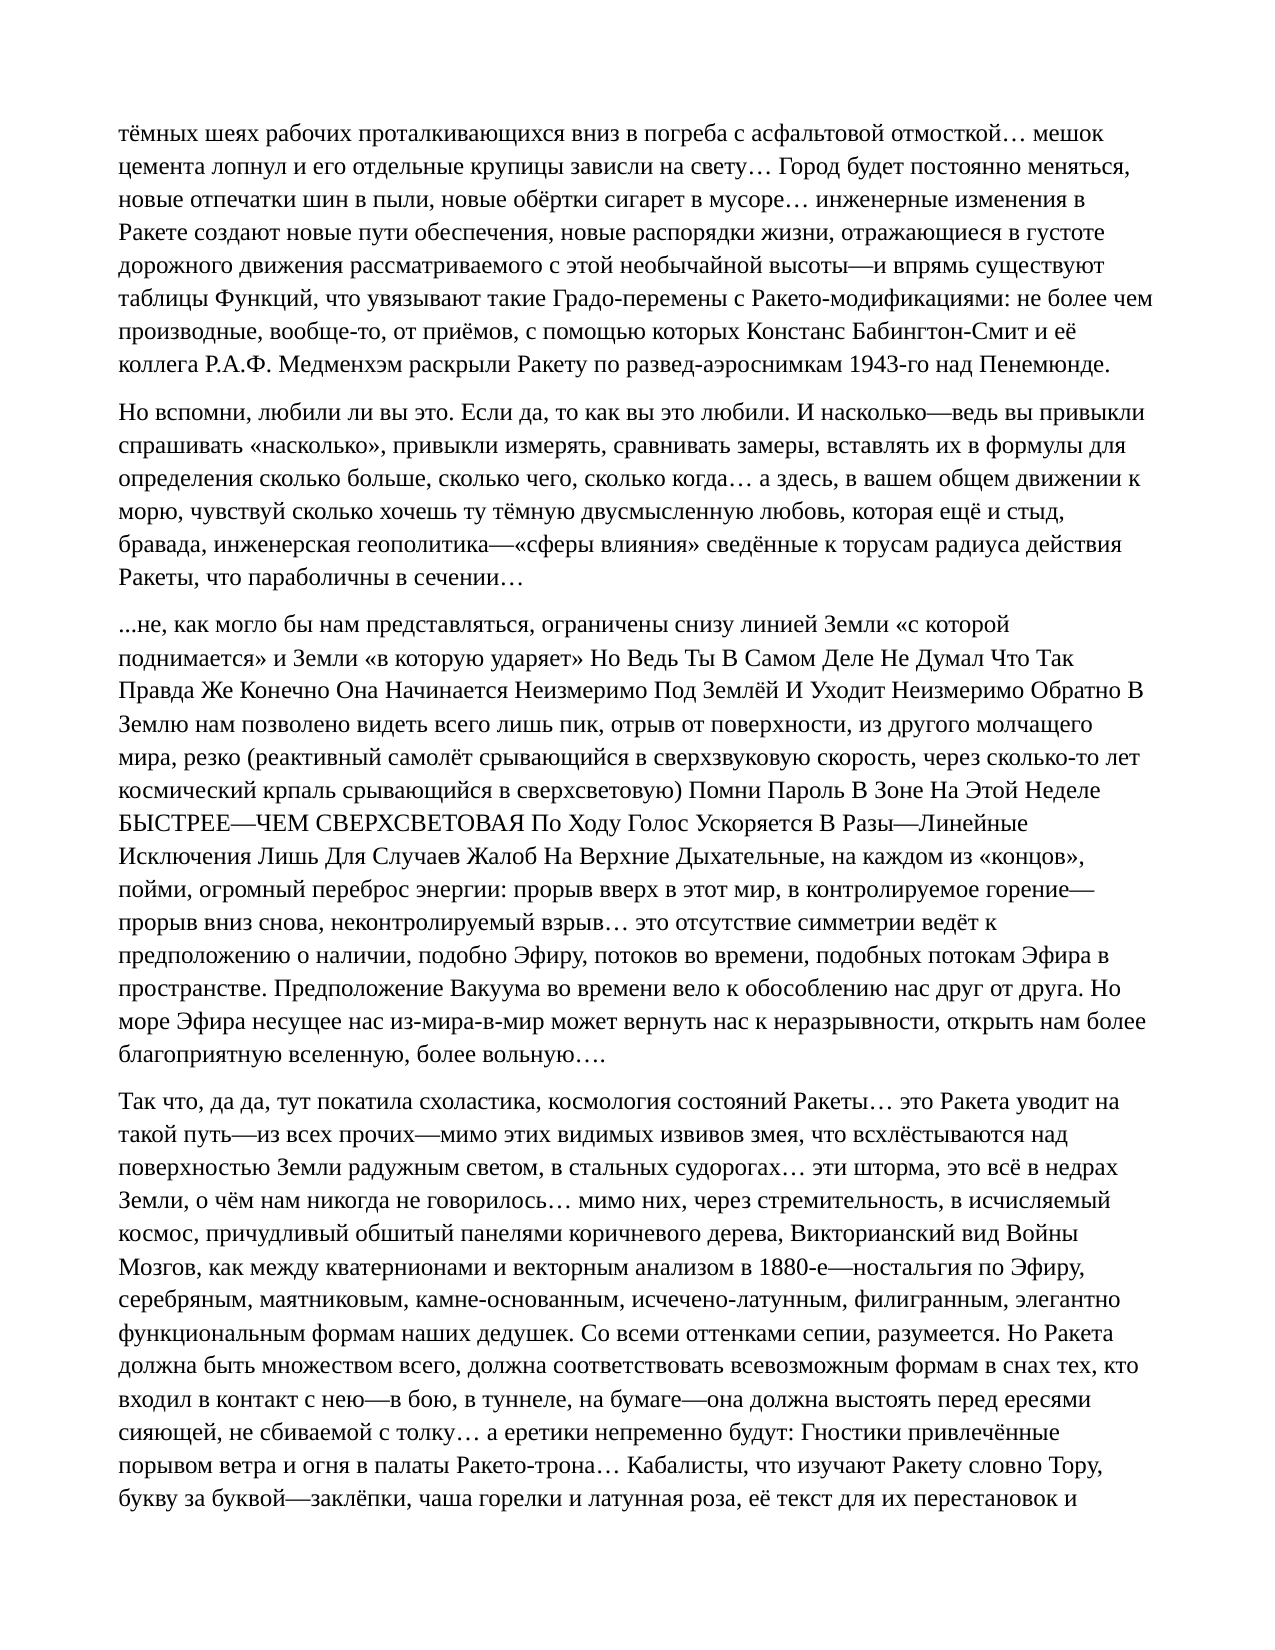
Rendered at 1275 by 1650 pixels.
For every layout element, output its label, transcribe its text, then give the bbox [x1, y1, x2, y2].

text Но вспомни, любили ли вы это. Если да, то как вы это любили. И насколько—ведь вы привыкли спрашивать «насколько», привыкли измерять, сравнивать замеры, вставлять их в формулы для определения сколько больше, сколько чего, сколько когда… а здесь, в вашем общем движении к морю, чувствуй сколько хочешь ту тёмную двусмысленную любовь, которая ещё и стыд, бравада, инженерская геополитика—«сферы влияния» сведённые к торусам радиуса действия Ракеты, что параболичны в сечении… [118, 397, 1157, 591]
text ...не, как могло бы нам представляться, ограничены снизу линией Земли «с которой поднимается» и Земли «в которую ударяет» Но Ведь Ты В Самом Деле Не Думал Что Так Правда Же Конечно Она Начинается Неизмеримо Под Землёй И Уходит Неизмеримо Обратно В Землю нам позволено видеть всего лишь пик, отрыв от поверхности, из другого молчащего мира, резко (реактивный самолёт срывающийся в сверхзвуковую скорость, через сколько-то лет космический крпаль срывающийся в сверхсветовую) Помни Пароль В Зоне На Этой Неделе БЫСТРЕЕ—ЧЕМ СВЕРХСВЕТОВАЯ По Ходу Голос Ускоряется В Разы—Линейные Исключения Лишь Для Случаев Жалоб На Верхние Дыхательные, на каждом из «концов», пойми, огромный переброс энергии: прорыв вверх в этот мир, в контролируемое горение—прорыв вниз снова, неконтролируемый взрыв… это отсутствие симметрии ведёт к предположению о наличии, подобно Эфиру, потоков во времени, подобных потокам Эфира в пространстве. Предположение Вакуума во времени вело к обособлению нас друг от друга. Но море Эфира несущее нас из-мира-в-мир может вернуть нас к неразрывности, открыть нам более благоприятную вселенную, более вольную…. [118, 609, 1157, 1068]
text Так что, да да, тут покатила схоластика, космология состояний Ракеты… это Ракета уводит на такой путь—из всех прочих—мимо этих видимых извивов змея, что всхлёстываются над поверхностью Земли радужным светом, в стальных судорогах… эти шторма, это всё в недрах Земли, о чём нам никогда не говорилось… мимо них, через стремительность, в исчисляемый космос, причудливый обшитый панелями коричневого дерева, Викторианский вид Войны Мозгов, как между кватернионами и векторным анализом в 1880-е—ностальгия по Эфиру, серебряным, маятниковым, камне-основанным, исчечено-латунным, филигранным, элегантно функциональным формам наших дедушек. Со всеми оттенками сепии, разумеется. Но Ракета должна быть множеством всего, должна соответствовать всевозможным формам в снах тех, кто входил в контакт с нею—в бою, в туннеле, на бумаге—она должна выстоять перед ересями сияющей, не сбиваемой с толку… а еретики непременно будут: Гностики привлечённые порывом ветра и огня в палаты Ракето-трона… Кабалисты, что изучают Ракету словно Тору, букву за буквой—заклёпки, чаша горелки и латунная роза, её текст для их перестановок и [118, 1086, 1157, 1511]
text тёмных шеях рабочих проталкивающихся вниз в погреба с асфальтовой отмосткой… мешок цемента лопнул и его отдельные крупицы зависли на свету… Город будет постоянно меняться, новые отпечатки шин в пыли, новые обёртки сигарет в мусоре… инженерные изменения в Ракете создают новые пути обеспечения, новые распорядки жизни, отражающиеся в густоте дорожного движения рассматриваемого с этой необычайной высоты—и впрямь существуют таблицы Функций, что увязывают такие Градо-перемены с Ракето-модификациями: не более чем производные, вообще-то, от приёмов, с помощью которых Констанс Бабингтон-Смит и её коллега Р.А.Ф. Медменхэм раскрыли Ракету по развед-аэроснимкам 1943-го над Пенемюнде. [118, 118, 1157, 378]
